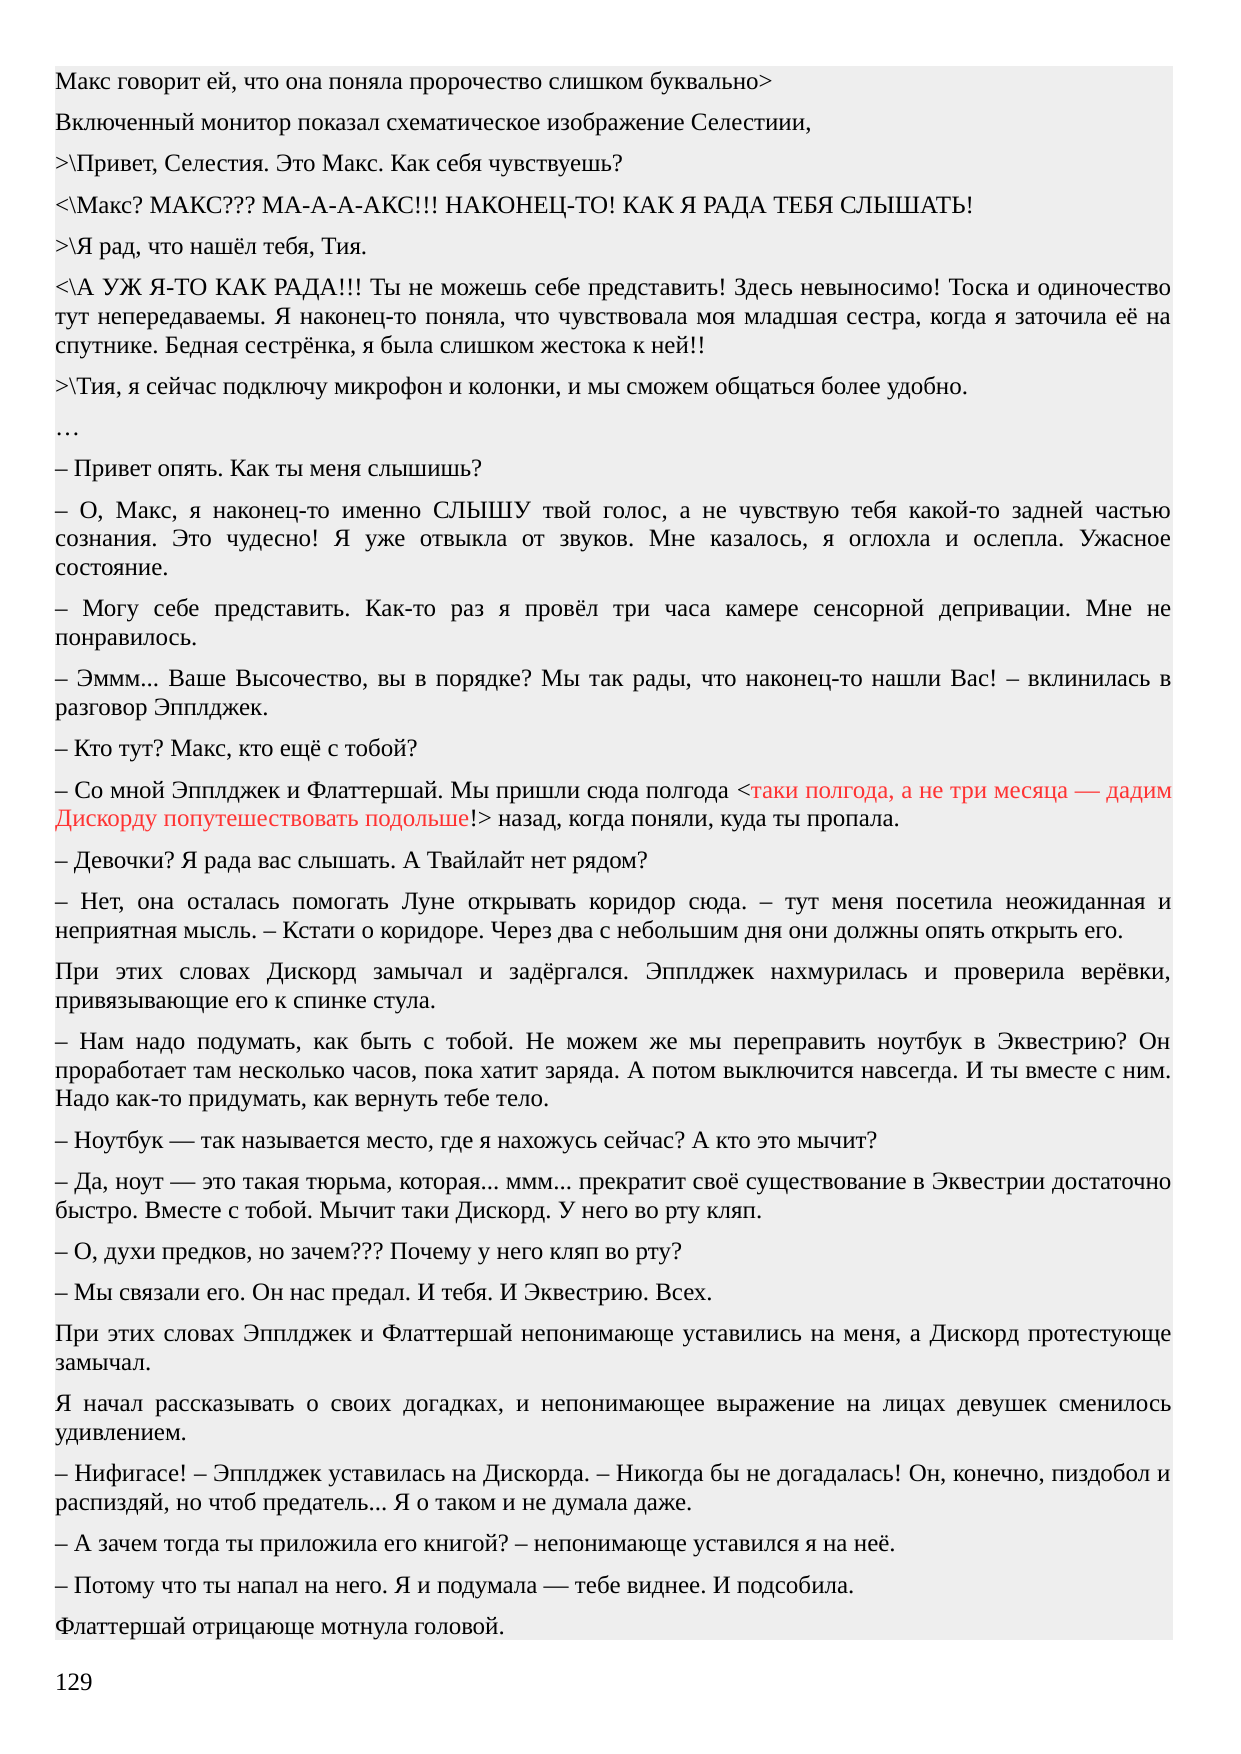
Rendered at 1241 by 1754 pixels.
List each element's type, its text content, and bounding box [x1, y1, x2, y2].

text <\А УЖ Я-ТО КАК РАДА!!! Ты не можешь себе представить! Здесь невыносимо! Тоска и одиночество тут непередаваемы. Я наконец-то поняла, что чувствовала моя младшая сестра, когда я заточила её на спутнике. Бедная сестрёнка, я была слишком жестока к ней!! [55, 272, 1173, 358]
text При этих словах Дискорд замычал и задёргался. Эпплджек нахмурилась и проверила верёвки, привязывающие его к спинке стула. [55, 956, 1173, 1013]
text – О, Макс, я наконец-то именно СЛЫШУ твой голос, а не чувствую тебя какой-то задней частью сознания. Это чудесно! Я уже отвыкла от звуков. Мне казалось, я оглохла и ослепла. Ужасное состояние. [55, 495, 1173, 581]
text Я начал рассказывать о своих догадках, и непонимающее выражение на лицах девушек сменилось удивлением. [55, 1388, 1173, 1446]
text … [55, 412, 1173, 441]
text – Кто тут? Макс, кто ещё с тобой? [55, 733, 1173, 762]
text – Нет, она осталась помогать Луне открывать коридор сюда. – тут меня посетила неожиданная и неприятная мысль. – Кстати о коридоре. Через два с небольшим дня они должны опять открыть его. [55, 886, 1173, 943]
text >\Привет, Селестия. Это Макс. Как себя чувствуешь? [55, 148, 1173, 177]
text – Эммм... Ваше Высочество, вы в порядке? Мы так рады, что наконец-то нашли Вас! – вклинилась в разговор Эпплджек. [55, 663, 1173, 721]
text – Привет опять. Как ты меня слышишь? [55, 453, 1173, 482]
text – Мы связали его. Он нас предал. И тебя. И Эквестрию. Всех. [55, 1277, 1173, 1306]
text – Девочки? Я рада вас слышать. А Твайлайт нет рядом? [55, 845, 1173, 873]
text >\Тия, я сейчас подключу микрофон и колонки, и мы сможем общаться более удобно. [55, 371, 1173, 400]
text – Потому что ты напал на него. Я и подумала — тебе виднее. И подсобила. [55, 1570, 1173, 1598]
text <\Макс? МАКС??? МА-А-А-АКС!!! НАКОНЕЦ-ТО! КАК Я РАДА ТЕБЯ СЛЫШАТЬ! [55, 190, 1173, 218]
text – А зачем тогда ты приложила его книгой? – непонимающе уставился я на неё. [55, 1528, 1173, 1557]
text При этих словах Эпплджек и Флаттершай непонимающе уставились на меня, а Дискорд протестующе замычал. [55, 1318, 1173, 1376]
text – О, духи предков, но зачем??? Почему у него кляп во рту? [55, 1236, 1173, 1265]
text >\Я рад, что нашёл тебя, Тия. [55, 231, 1173, 260]
text – Со мной Эпплджек и Флаттершай. Мы пришли сюда полгода <таки полгода, а не три месяца — дадим Дискорду попутешествовать подольше!> назад, когда поняли, куда ты пропала. [55, 775, 1173, 832]
text Флаттершай отрицающе мотнула головой. [55, 1611, 1173, 1640]
text – Ноутбук — так называется место, где я нахожусь сейчас? А кто это мычит? [55, 1125, 1173, 1153]
text Макс говорит ей, что она поняла пророчество слишком буквально> [55, 66, 1173, 95]
text Включенный монитор показал схематическое изображение Селестиии, [55, 107, 1173, 136]
text – Нифигасе! – Эпплджек уставилась на Дискорда. – Никогда бы не догадалась! Он, конечно, пиздобол и распиздяй, но чтоб предатель... Я о таком и не думала даже. [55, 1458, 1173, 1516]
text – Могу себе представить. Как-то раз я провёл три часа камере сенсорной депривации. Мне не понравилось. [55, 593, 1173, 651]
text – Нам надо подумать, как быть с тобой. Не можем же мы переправить ноутбук в Эквестрию? Он проработает там несколько часов, пока хатит заряда. А потом выключится навсегда. И ты вместе с ним. Надо как-то придумать, как вернуть тебе тело. [55, 1026, 1173, 1112]
text – Да, ноут — это такая тюрьма, которая... ммм... прекратит своё существование в Эквестрии достаточно быстро. Вместе с тобой. Мычит таки Дискорд. У него во рту кляп. [55, 1166, 1173, 1223]
